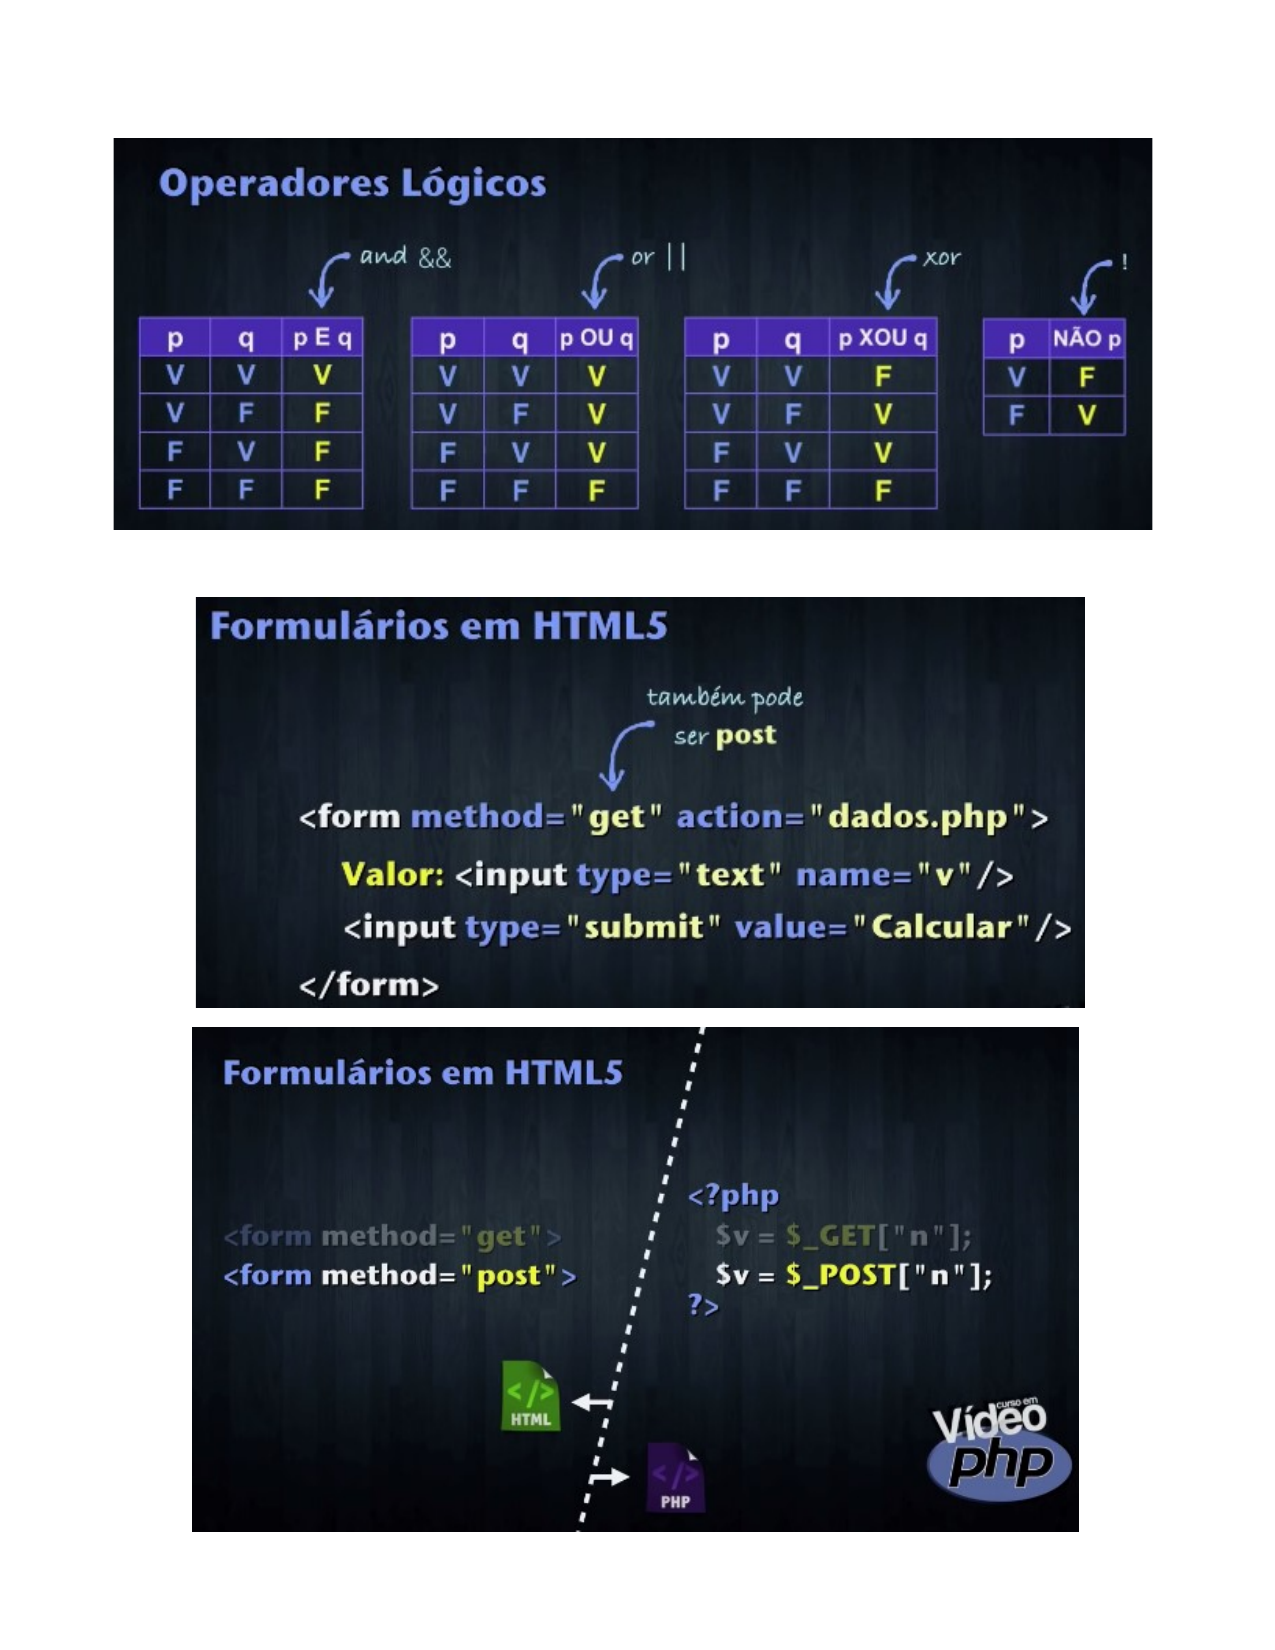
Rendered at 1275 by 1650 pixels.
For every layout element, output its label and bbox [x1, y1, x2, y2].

picture [192, 1027, 1079, 1532]
picture [113, 138, 1153, 530]
picture [195, 597, 1085, 1008]
